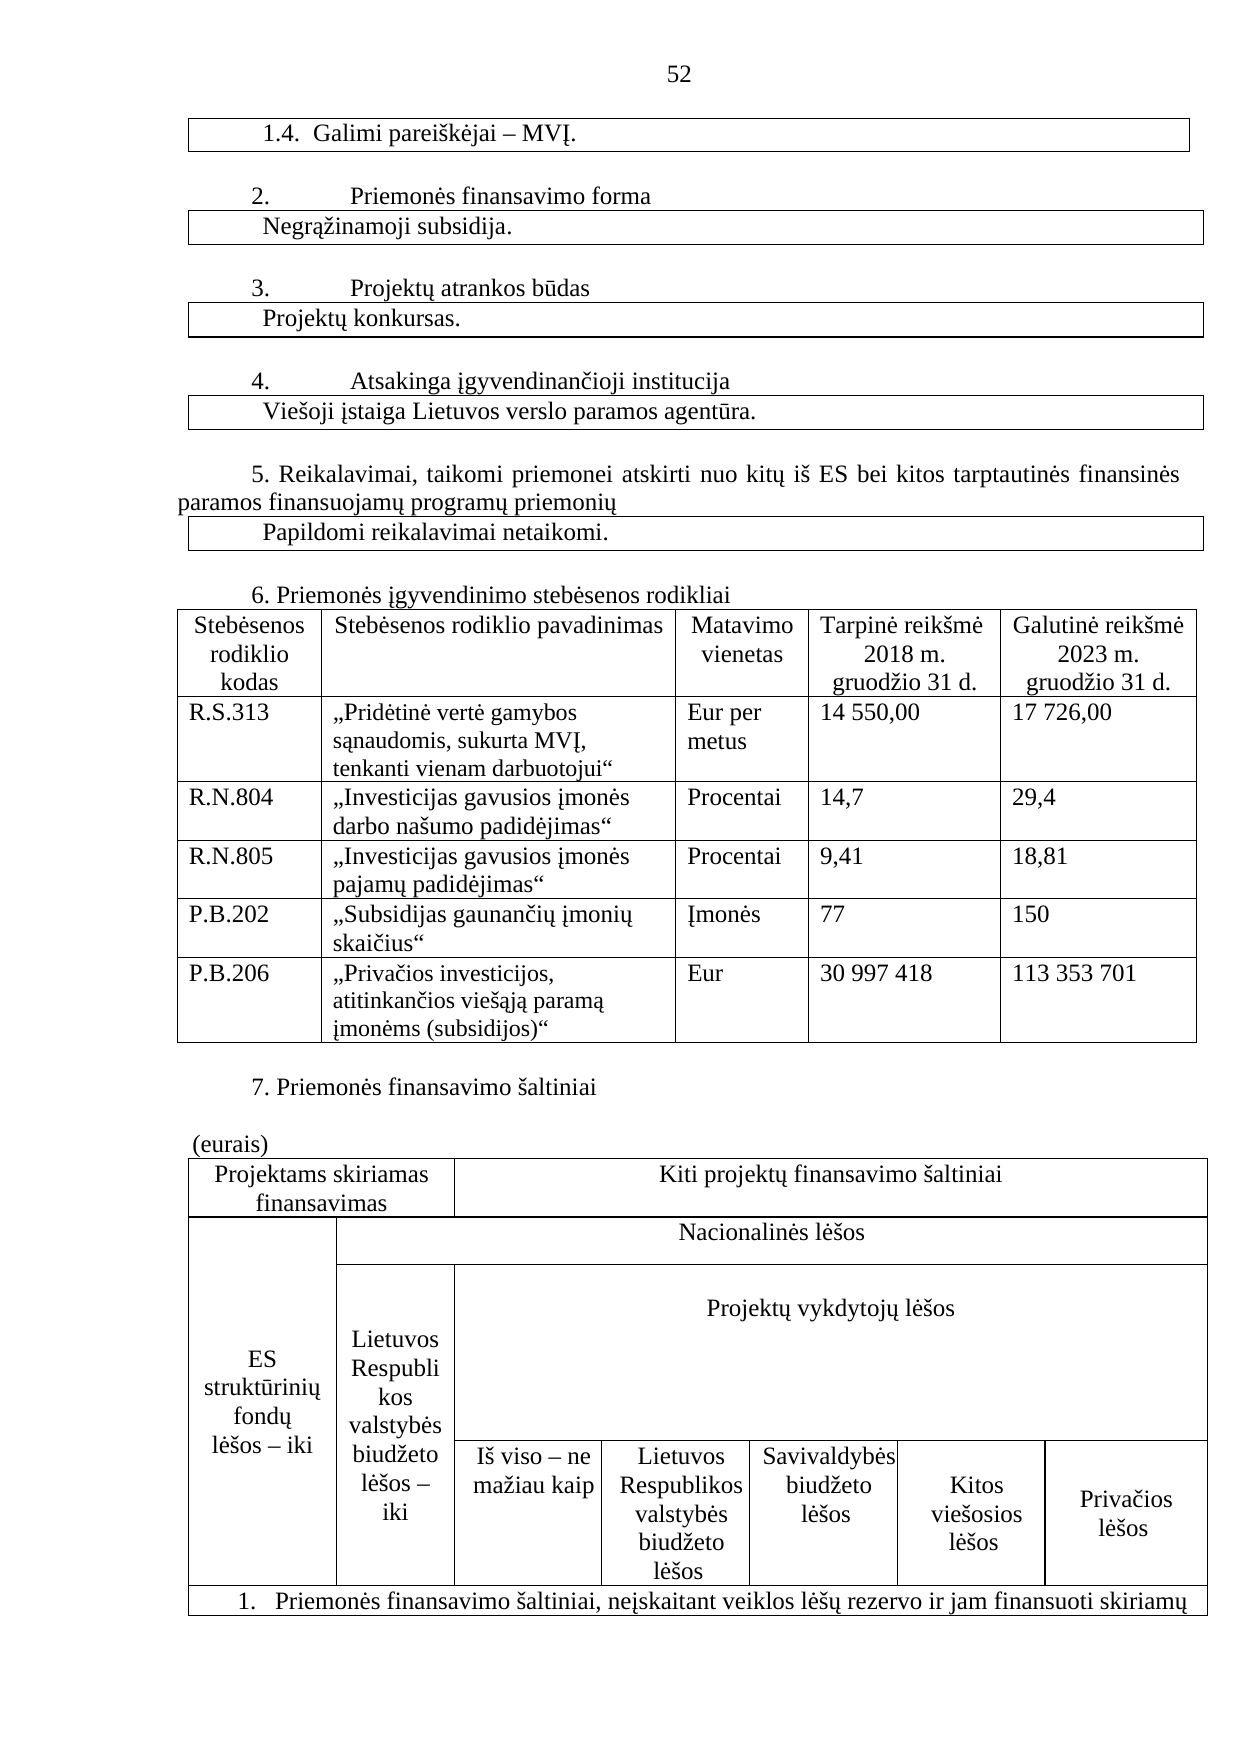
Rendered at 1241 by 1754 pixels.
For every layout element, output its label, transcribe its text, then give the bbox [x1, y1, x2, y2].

table_cell „Investicijas gavusios įmonės darbo našumo padidėjimas“ [322, 782, 675, 840]
table_cell 113 353 701 [1001, 958, 1196, 1042]
table_cell Nacionalinės lėšos [337, 1218, 1207, 1264]
table_cell Įmonės [676, 899, 808, 957]
table_header Viešoji įstaiga Lietuvos verslo paramos agentūra. [189, 396, 1203, 429]
table_header Galutinė reikšmė 2023 m. gruodžio 31 d. [1001, 610, 1196, 696]
table_cell 9,41 [809, 841, 1000, 898]
table_cell Lietuvos Respublikos valstybės biudžeto lėšos – iki [337, 1265, 454, 1585]
text 6. Priemonės įgyvendinimo stebėsenos rodikliai [177, 580, 1181, 609]
text 5. Reikalavimai, taikomi priemonei atskirti nuo kitų iš ES bei kitos tarptautinės finansinės paramos finansuojamų programų priemonių [177, 459, 1181, 516]
table_cell R.S.313 [178, 697, 321, 781]
table_cell 29,4 [1001, 782, 1196, 840]
table_cell 1. Priemonės finansavimo šaltiniai, neįskaitant veiklos lėšų rezervo ir jam finansuoti skiriamų [189, 1586, 1207, 1615]
table_cell Kitos viešosios lėšos [898, 1441, 1044, 1585]
table_cell „Privačios investicijos, atitinkančios viešąją paramą įmonėms (subsidijos)“ [322, 958, 675, 1042]
table_cell Eur [676, 958, 808, 1042]
table_cell „Subsidijas gaunančių įmonių skaičius“ [322, 899, 675, 957]
table_header Stebėsenos rodiklio pavadinimas [322, 610, 675, 696]
table_cell 14 550,00 [809, 697, 1000, 781]
table_cell Savivaldybės biudžeto lėšos [750, 1441, 897, 1585]
table_cell Lietuvos Respublikos valstybės biudžeto lėšos [602, 1441, 749, 1585]
text (eurais) [177, 1100, 904, 1158]
table_cell R.N.804 [178, 782, 321, 840]
table_header Stebėsenos rodiklio kodas [178, 610, 321, 696]
table_cell Eur per metus [676, 697, 808, 781]
table_cell 30 997 418 [809, 958, 1000, 1042]
table_cell „Investicijas gavusios įmonės pajamų padidėjimas“ [322, 841, 675, 898]
table_cell 18,81 [1001, 841, 1196, 898]
table_header Papildomi reikalavimai netaikomi. [189, 517, 1203, 550]
table_header Negrąžinamoji subsidija. [189, 211, 1203, 244]
table_cell 150 [1001, 899, 1196, 957]
table_cell Projektų vykdytojų lėšos [455, 1265, 1207, 1440]
text 3. Projektų atrankos būdas [215, 273, 1181, 302]
table_cell R.N.805 [178, 841, 321, 898]
table_header Matavimo vienetas [676, 610, 808, 696]
table_header Kiti projektų finansavimo šaltiniai [455, 1159, 1207, 1216]
table_cell P.B.206 [178, 958, 321, 1042]
table_cell Iš viso – ne mažiau kaip [455, 1441, 601, 1585]
table_cell 1.4. Galimi pareiškėjai – MVĮ. [189, 119, 1189, 151]
table_cell 14,7 [809, 782, 1000, 840]
table_cell Procentai [676, 782, 808, 840]
text 2. Priemonės finansavimo forma [215, 181, 1181, 210]
table_header Projektų konkursas. [189, 303, 1203, 336]
table_cell Procentai [676, 841, 808, 898]
table_header Tarpinė reikšmė 2018 m. gruodžio 31 d. [809, 610, 1000, 696]
table_header Projektams skiriamas finansavimas [189, 1159, 454, 1216]
table_cell 77 [809, 899, 1000, 957]
text 4. Atsakinga įgyvendinančioji institucija [215, 366, 1181, 395]
table_cell 17 726,00 [1001, 697, 1196, 781]
table_cell „Pridėtinė vertė gamybos sąnaudomis, sukurta MVĮ, tenkanti vienam darbuotojui“ [322, 697, 675, 781]
table_cell P.B.202 [178, 899, 321, 957]
table_cell ES struktūrinių fondų lėšos – iki [189, 1218, 336, 1585]
text 7. Priemonės finansavimo šaltiniai [251, 1072, 1181, 1100]
table_cell Privačios lėšos [1046, 1441, 1207, 1585]
